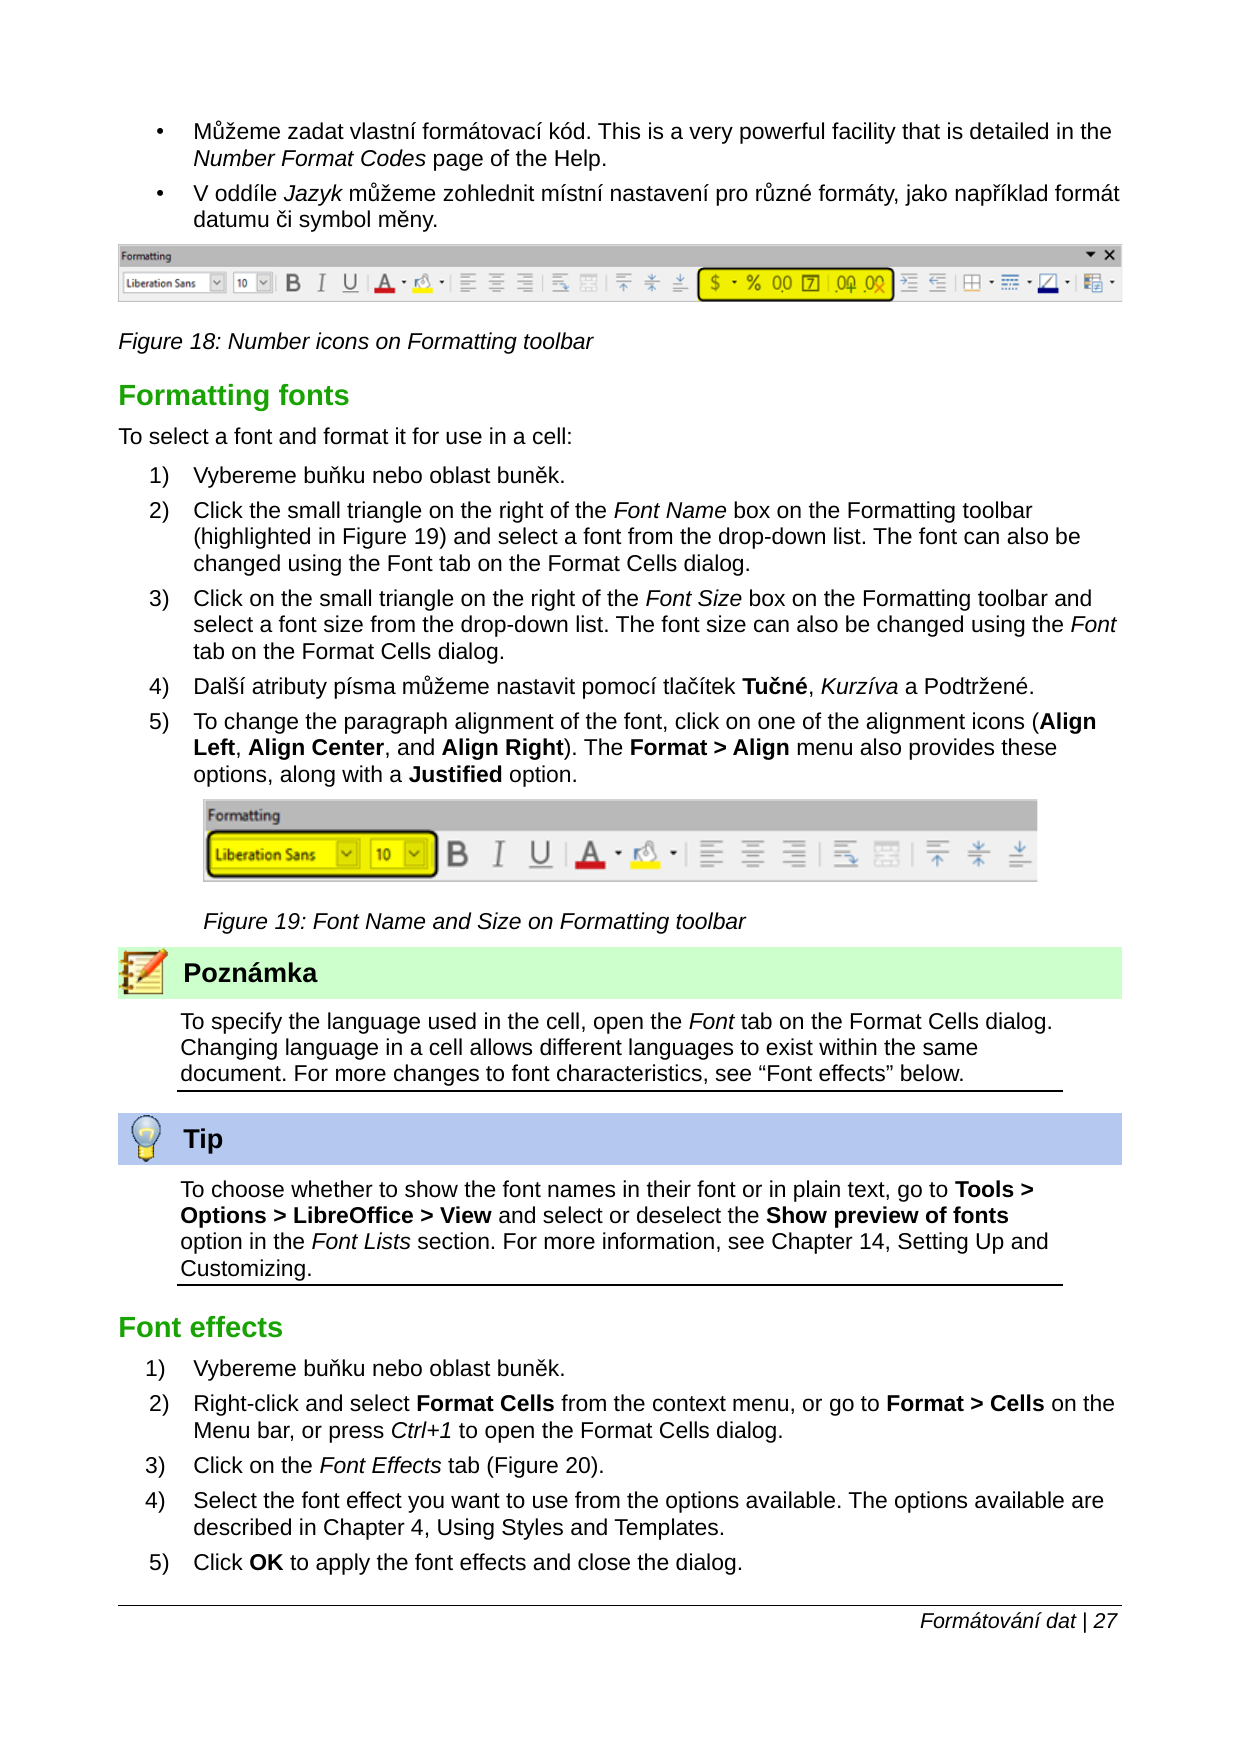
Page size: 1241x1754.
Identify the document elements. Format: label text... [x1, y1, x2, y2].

picture [203, 799, 1038, 882]
list Můžeme zadat vlastní formátovací kód. This is a very powerful facility that is detailed in the Number Format Codes page of the Help. [156, 118, 1122, 171]
list Vybereme buňku nebo oblast buněk. [169, 462, 1122, 488]
list V oddíle Jazyk můžeme zohlednit místní nastavení pro různé formáty, jako například formát datumu či symbol měny. [156, 180, 1122, 232]
list Vybereme buňku nebo oblast buněk. [165, 1355, 1122, 1381]
subtitle Formatting fonts [118, 378, 1122, 411]
picture [119, 1113, 170, 1165]
text To select a font and format it for use in a cell: [118, 423, 1122, 449]
subtitle Poznámka [118, 947, 1122, 999]
list Click the small triangle on the right of the Font Name box on the Formatting toolbar (highlighted in Figure 19) and select a font from the drop-down list. The font can also be changed using the Font tab on the Format Cells dialog. [169, 497, 1122, 576]
picture [119, 947, 170, 998]
subtitle Font effects [118, 1310, 1122, 1343]
text Figure 18: Number icons on Formatting toolbar [118, 302, 1122, 354]
text To choose whether to show the font names in their font or in plain text, go to Tools > Options > LibreOffice > View and select or deselect the Show preview of fonts option in the Font Lists section. For more information, see Chapter 14, Setting Up and Customizing. [177, 1173, 1063, 1284]
list Click on the small triangle on the right of the Font Size box on the Formatting toolbar and select a font size from the drop-down list. The font size can also be changed using the Font tab on the Format Cells dialog. [169, 585, 1122, 664]
text Figure 19: Font Name and Size on Formatting toolbar [203, 882, 1037, 934]
list Click OK to apply the font effects and close the dialog. [169, 1549, 1122, 1575]
subtitle Tip [170, 1113, 1122, 1165]
picture [118, 244, 1123, 302]
text To specify the language used in the cell, open the Font tab on the Format Cells dialog. Changing language in a cell allows different languages to exist within the same document. For more changes to font characteristics, see “Font effects” below. [177, 1004, 1063, 1090]
list Select the font effect you want to use from the options available. The options available are described in Chapter 4, Using Styles and Templates. [165, 1487, 1122, 1540]
list Click on the Font Effects tab (Figure 20). [165, 1452, 1122, 1478]
list Right-click and select Format Cells from the context menu, or go to Format > Cells on the Menu bar, or press Ctrl+1 to open the Format Cells dialog. [169, 1390, 1122, 1443]
list Další atributy písma můžeme nastavit pomocí tlačítek Tučné, Kurzíva a Podtržené. [169, 673, 1122, 699]
list To change the paragraph alignment of the font, click on one of the alignment icons (Align Left, Align Center, and Align Right). The Format > Align menu also provides these options, along with a Justified option. [169, 708, 1122, 787]
